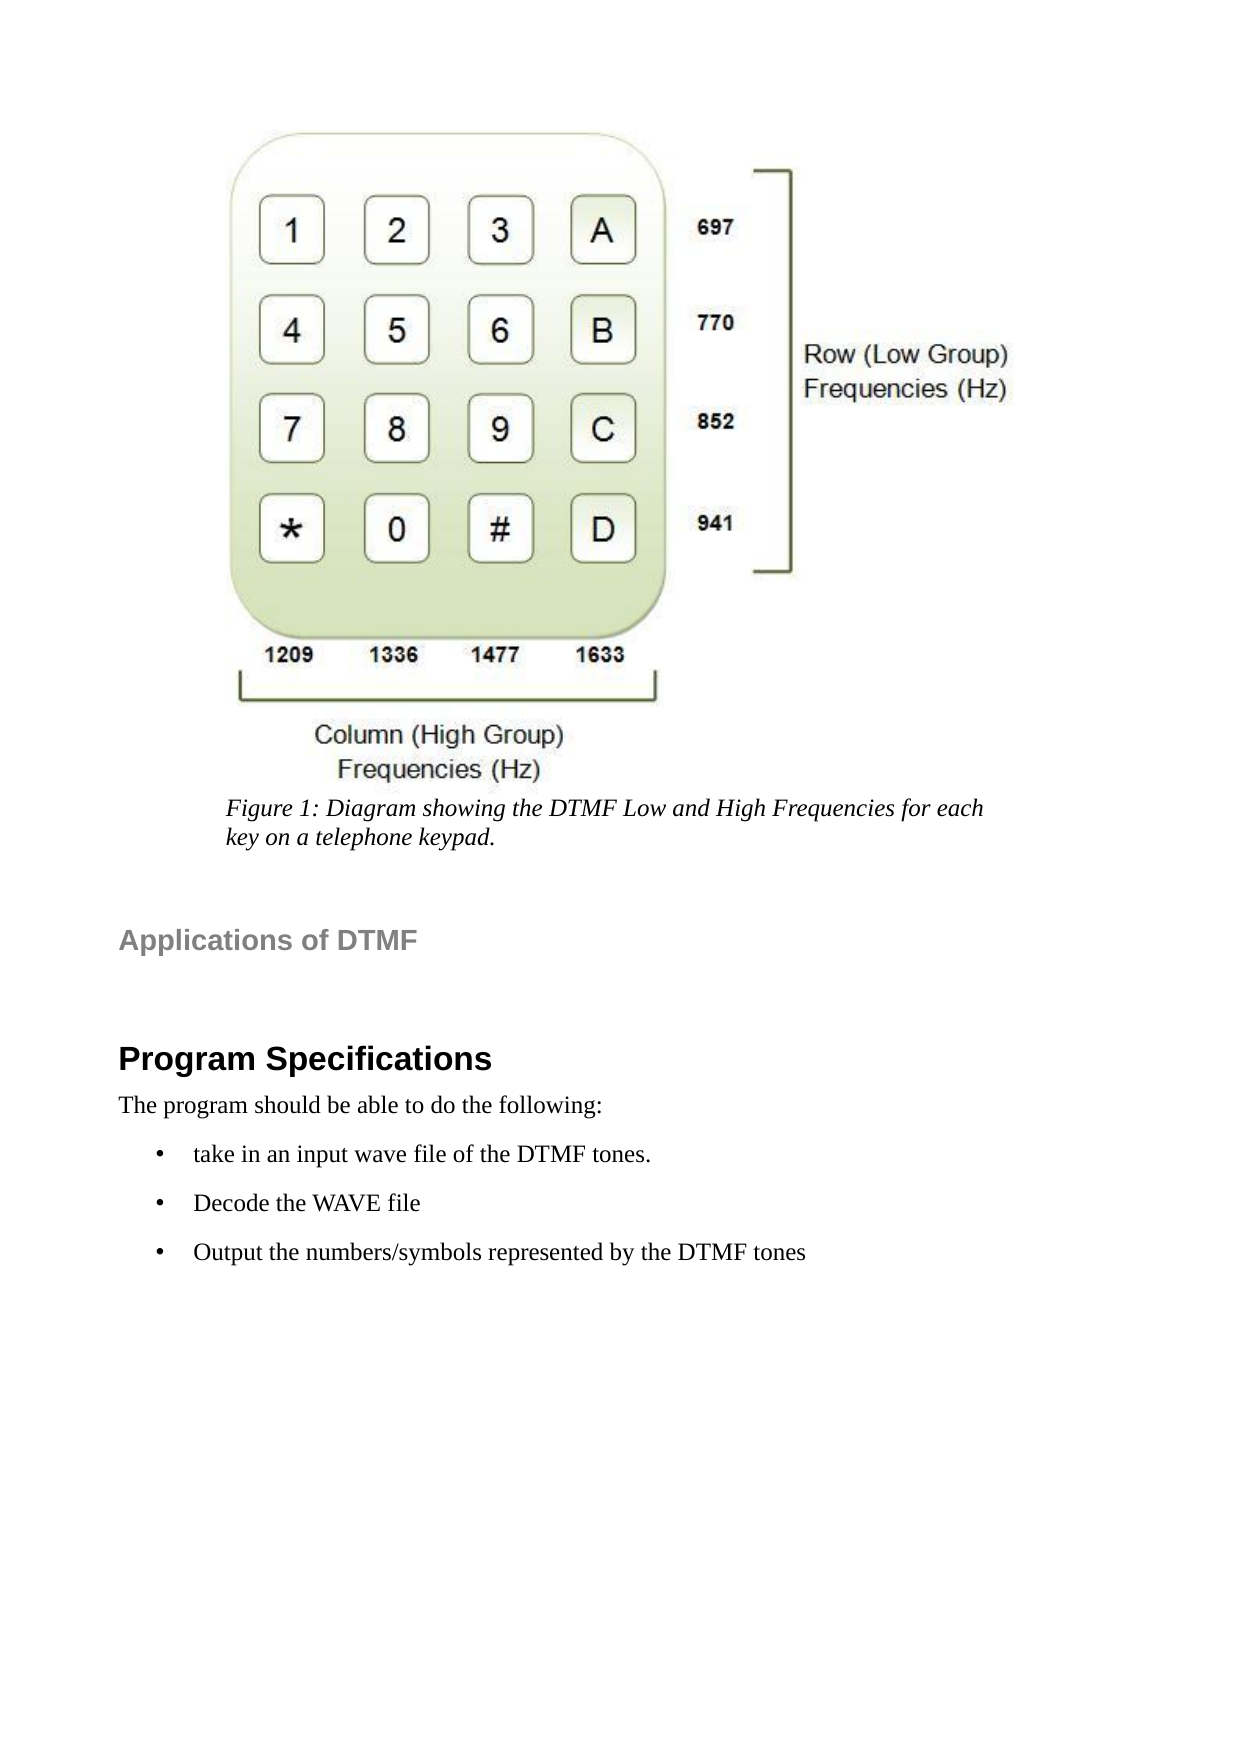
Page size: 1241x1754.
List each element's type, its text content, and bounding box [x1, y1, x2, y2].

picture [225, 130, 1015, 794]
text Figure 1: Diagram showing the DTMF Low and High Frequencies for each key on a telephone keypad. [226, 794, 1015, 851]
list Decode the WAVE file [156, 1188, 1122, 1217]
list Output the numbers/symbols represented by the DTMF tones [156, 1237, 1122, 1266]
text The program should be able to do the following: [118, 1090, 1122, 1118]
list take in an input wave file of the DTMF tones. [156, 1139, 1122, 1168]
subtitle Program Specifications [118, 1039, 1122, 1077]
subtitle Applications of DTMF [118, 923, 1122, 956]
